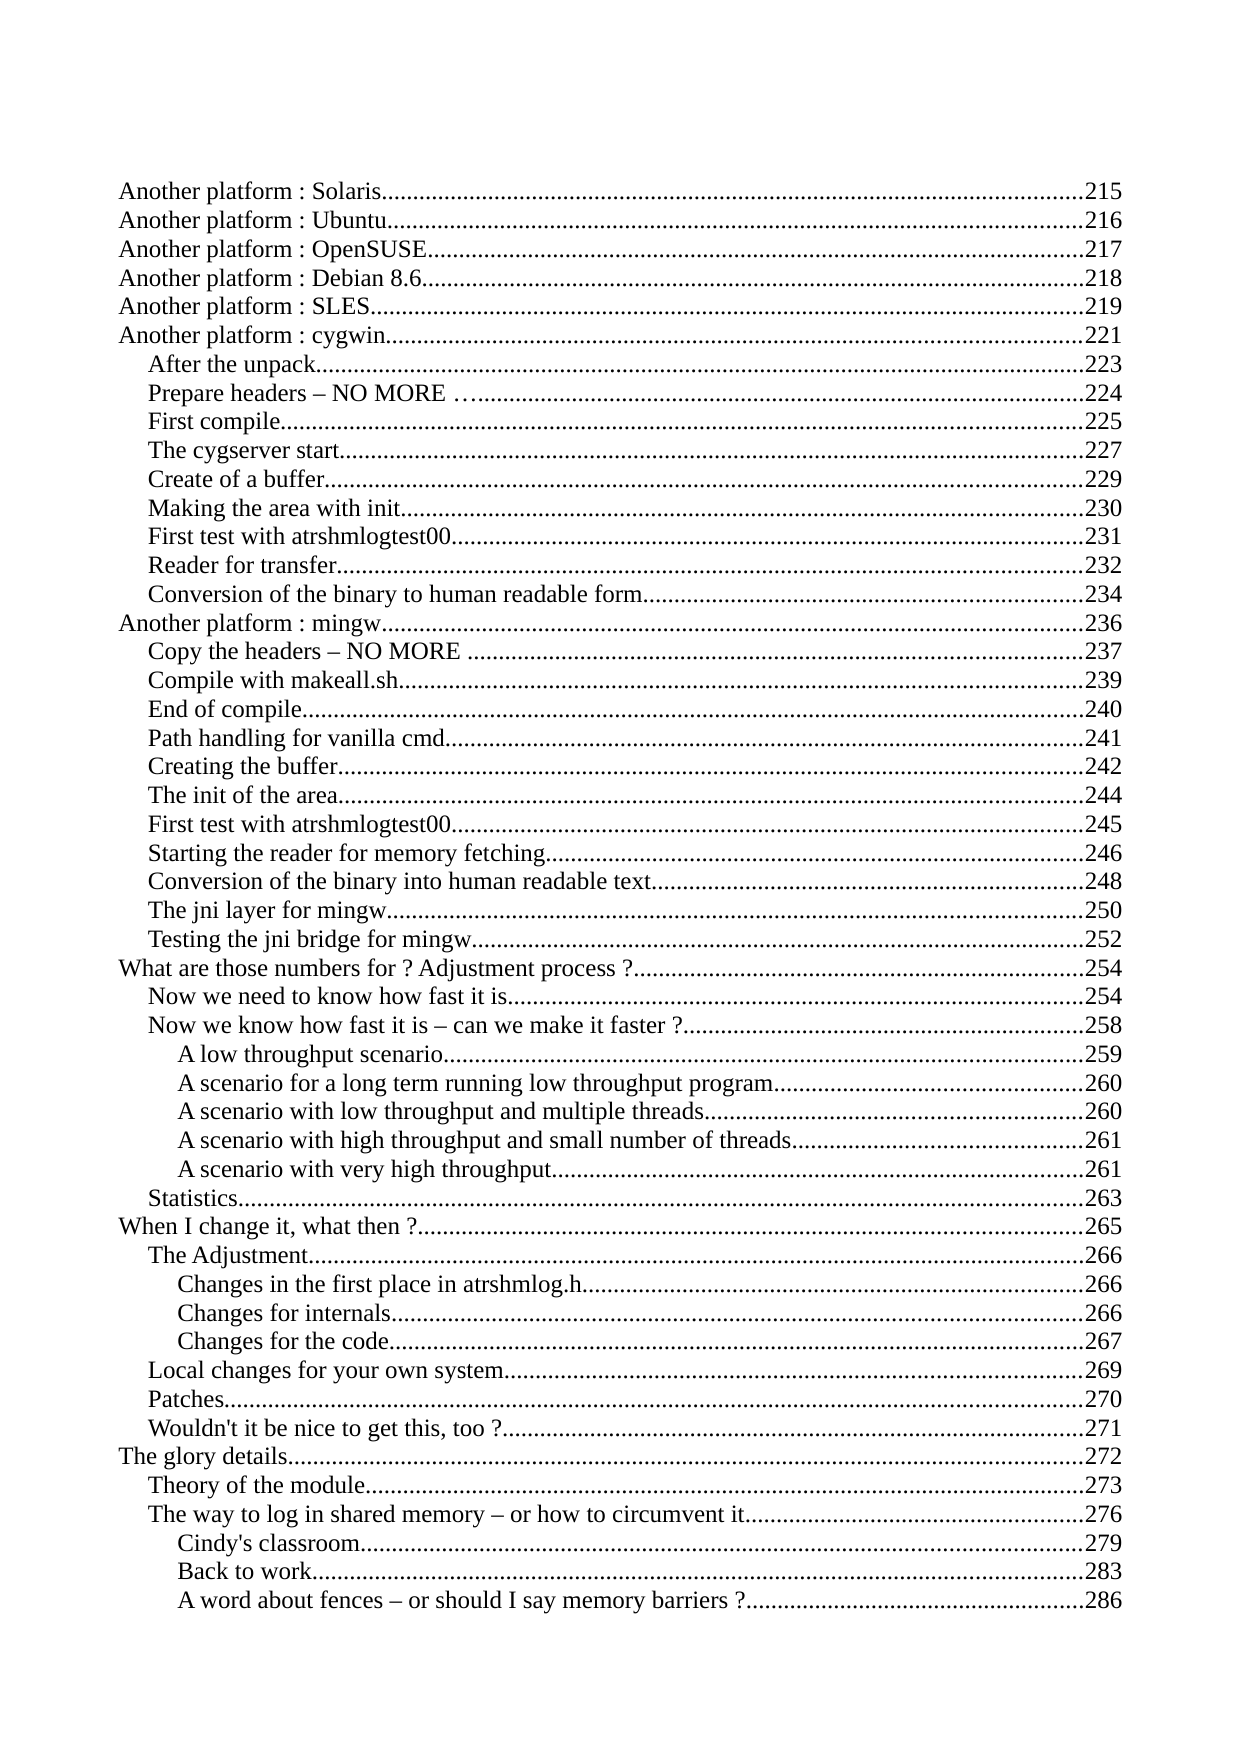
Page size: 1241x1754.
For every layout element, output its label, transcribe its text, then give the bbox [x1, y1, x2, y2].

text The cygserver start 227 [148, 435, 1122, 464]
text A scenario with high throughput and small number of threads 261 [177, 1125, 1122, 1154]
text Conversion of the binary into human readable text 248 [148, 866, 1122, 895]
text Theory of the module 273 [148, 1470, 1122, 1499]
text Compile with makeall.sh 239 [148, 665, 1122, 694]
text Another platform : OpenSUSE 217 [118, 234, 1122, 263]
text A word about fences – or should I say memory barriers ? 286 [177, 1585, 1122, 1614]
text A scenario with very high throughput 261 [177, 1154, 1122, 1183]
text First test with atrshmlogtest00 245 [148, 809, 1122, 838]
text Local changes for your own system 269 [148, 1355, 1122, 1384]
text Testing the jni bridge for mingw 252 [148, 924, 1122, 953]
text Starting the reader for memory fetching 246 [148, 838, 1122, 866]
text The way to log in shared memory – or how to circumvent it 276 [148, 1499, 1122, 1528]
text Patches 270 [148, 1384, 1122, 1413]
text Path handling for vanilla cmd 241 [148, 723, 1122, 751]
text Another platform : cygwin 221 [118, 320, 1122, 349]
text Reader for transfer 232 [148, 550, 1122, 579]
text Wouldn't it be nice to get this, too ? 271 [148, 1413, 1122, 1441]
text Another platform : Debian 8.6 218 [118, 263, 1122, 291]
text What are those numbers for ? Adjustment process ? 254 [118, 953, 1122, 981]
text Creating the buffer 242 [148, 751, 1122, 780]
text After the unpack 223 [148, 349, 1122, 378]
text Cindy's classroom 279 [177, 1528, 1122, 1556]
text Conversion of the binary to human readable form 234 [148, 579, 1122, 608]
text First compile 225 [148, 406, 1122, 435]
text Now we know how fast it is – can we make it faster ? 258 [148, 1010, 1122, 1039]
text Prepare headers – NO MORE …. 224 [148, 378, 1122, 406]
text A scenario with low throughput and multiple threads 260 [177, 1096, 1122, 1125]
text Copy the headers – NO MORE ... 237 [148, 636, 1122, 665]
text Changes for the code 267 [177, 1326, 1122, 1355]
text The Adjustment 266 [148, 1240, 1122, 1269]
text Create of a buffer 229 [148, 464, 1122, 493]
text When I change it, what then ? 265 [118, 1211, 1122, 1240]
text Changes in the first place in atrshmlog.h 266 [177, 1269, 1122, 1298]
text Another platform : mingw 236 [118, 608, 1122, 636]
text Changes for internals 266 [177, 1298, 1122, 1326]
text Another platform : Solaris 215 [118, 176, 1122, 205]
text A low throughput scenario 259 [177, 1039, 1122, 1068]
text The jni layer for mingw 250 [148, 895, 1122, 924]
text Another platform : Ubuntu 216 [118, 205, 1122, 234]
text First test with atrshmlogtest00 231 [148, 521, 1122, 550]
text Another platform : SLES 219 [118, 291, 1122, 320]
text End of compile 240 [148, 694, 1122, 723]
text Making the area with init 230 [148, 493, 1122, 521]
text Statistics 263 [148, 1183, 1122, 1211]
text The glory details 272 [118, 1441, 1122, 1470]
text A scenario for a long term running low throughput program 260 [177, 1068, 1122, 1096]
text The init of the area 244 [148, 780, 1122, 809]
text Back to work 283 [177, 1556, 1122, 1585]
text Now we need to know how fast it is 254 [148, 981, 1122, 1010]
